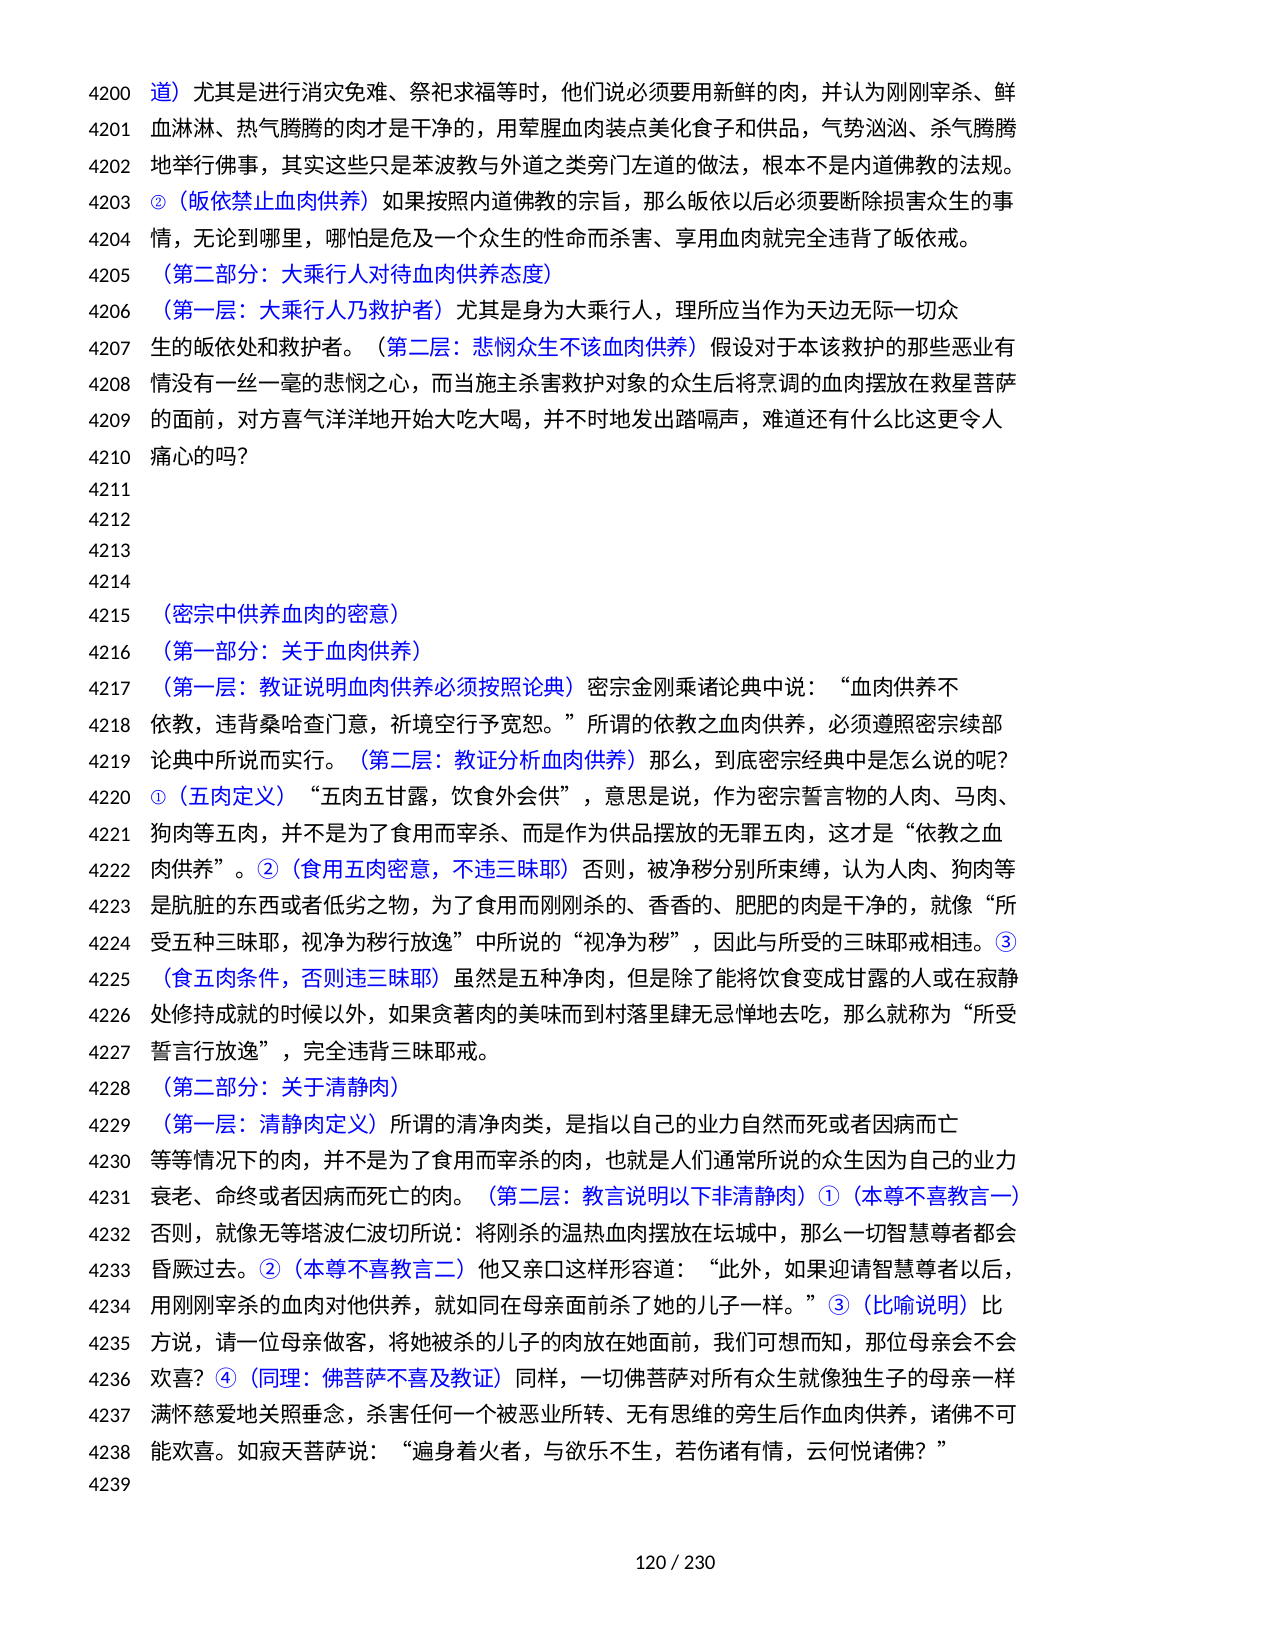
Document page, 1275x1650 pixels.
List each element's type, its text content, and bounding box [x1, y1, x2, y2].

text 欢喜？④（同理：佛菩萨不喜及教证）同样，一切佛菩萨对所有众生就像独生子的母亲一样 [150, 1361, 1200, 1393]
text 满怀慈爱地关照垂念，杀害任何一个被恶业所转、无有思维的旁生后作血肉供养，诸佛不可 [150, 1397, 1200, 1429]
text （第二部分：关于清静肉） [150, 1070, 1200, 1102]
text 处修持成就的时候以外，如果贪著肉的美味而到村落里肆无忌惮地去吃，那么就称为“所受 [150, 997, 1200, 1029]
text 生的皈依处和救护者。（第二层：悲悯众生不该血肉供养）假设对于本该救护的那些恶业有 [150, 329, 1200, 361]
text 受五种三昧耶，视净为秽行放逸”中所说的“视净为秽”，因此与所受的三昧耶戒相违。③ [150, 925, 1200, 956]
text 情，无论到哪里，哪怕是危及一个众生的性命而杀害、享用血肉就完全违背了皈依戒。 [150, 221, 1200, 252]
text 地举行佛事，其实这些只是苯波教与外道之类旁门左道的做法，根本不是内道佛教的法规。 [150, 148, 1200, 179]
text 用刚刚宰杀的血肉对他供养，就如同在母亲面前杀了她的儿子一样。”③（比喻说明）比 [150, 1288, 1200, 1320]
text 狗肉等五肉，并不是为了食用而宰杀、而是作为供品摆放的无罪五肉，这才是“依教之血 [150, 816, 1200, 847]
text 情没有一丝一毫的悲悯之心，而当施主杀害救护对象的众生后将烹调的血肉摆放在救星菩萨 [150, 366, 1200, 398]
text 的面前，对方喜气洋洋地开始大吃大喝，并不时地发出踏嗝声，难道还有什么比这更令人 [150, 402, 1200, 434]
text 道）尤其是进行消灾免难、祭祀求福等时，他们说必须要用新鲜的肉，并认为刚刚宰杀、鲜 [150, 75, 1200, 107]
text （第一层：教证说明血肉供养必须按照论典）密宗金刚乘诸论典中说：“血肉供养不 [150, 670, 1200, 702]
text 论典中所说而实行。（第二层：教证分析血肉供养）那么，到底密宗经典中是怎么说的呢？ [150, 743, 1200, 774]
text 誓言行放逸”，完全违背三昧耶戒。 [150, 1034, 1200, 1066]
text ②（皈依禁止血肉供养）如果按照内道佛教的宗旨，那么皈依以后必须要断除损害众生的事 [150, 184, 1200, 216]
text （密宗中供养血肉的密意） [150, 597, 1200, 629]
text （第一层：清静肉定义）所谓的清净肉类，是指以自己的业力自然而死或者因病而亡 [150, 1107, 1200, 1138]
text 方说，请一位母亲做客，将她被杀的儿子的肉放在她面前，我们可想而知，那位母亲会不会 [150, 1325, 1200, 1356]
text ①（五肉定义）“五肉五甘露，饮食外会供”，意思是说，作为密宗誓言物的人肉、马肉、 [150, 779, 1200, 811]
text 是肮脏的东西或者低劣之物，为了食用而刚刚杀的、香香的、肥肥的肉是干净的，就像“所 [150, 888, 1200, 920]
text 痛心的吗？ [150, 439, 1200, 470]
text （第二部分：大乘行人对待血肉供养态度） [150, 257, 1200, 288]
text 等等情况下的肉，并不是为了食用而宰杀的肉，也就是人们通常所说的众生因为自己的业力 [150, 1143, 1200, 1174]
text 衰老、命终或者因病而死亡的肉。（第二层：教言说明以下非清静肉）①（本尊不喜教言一） [150, 1179, 1200, 1211]
text （第一层：大乘行人乃救护者）尤其是身为大乘行人，理所应当作为天边无际一切众 [150, 293, 1200, 325]
text 依教，违背桑哈查门意，祈境空行予宽恕。”所谓的依教之血肉供养，必须遵照密宗续部 [150, 707, 1200, 738]
text 肉供养”。②（食用五肉密意，不违三昧耶）否则，被净秽分别所束缚，认为人肉、狗肉等 [150, 852, 1200, 884]
text 昏厥过去。②（本尊不喜教言二）他又亲口这样形容道：“此外，如果迎请智慧尊者以后， [150, 1252, 1200, 1284]
text 能欢喜。如寂天菩萨说：“遍身着火者，与欲乐不生，若伤诸有情，云何悦诸佛？” [150, 1434, 1200, 1465]
text （第一部分：关于血肉供养） [150, 634, 1200, 666]
text （食五肉条件，否则违三昧耶）虽然是五种净肉，但是除了能将饮食变成甘露的人或在寂静 [150, 961, 1200, 993]
text 否则，就像无等塔波仁波切所说：将刚杀的温热血肉摆放在坛城中，那么一切智慧尊者都会 [150, 1216, 1200, 1247]
text 血淋淋、热气腾腾的肉才是干净的，用荤腥血肉装点美化食子和供品，气势汹汹、杀气腾腾 [150, 111, 1200, 143]
